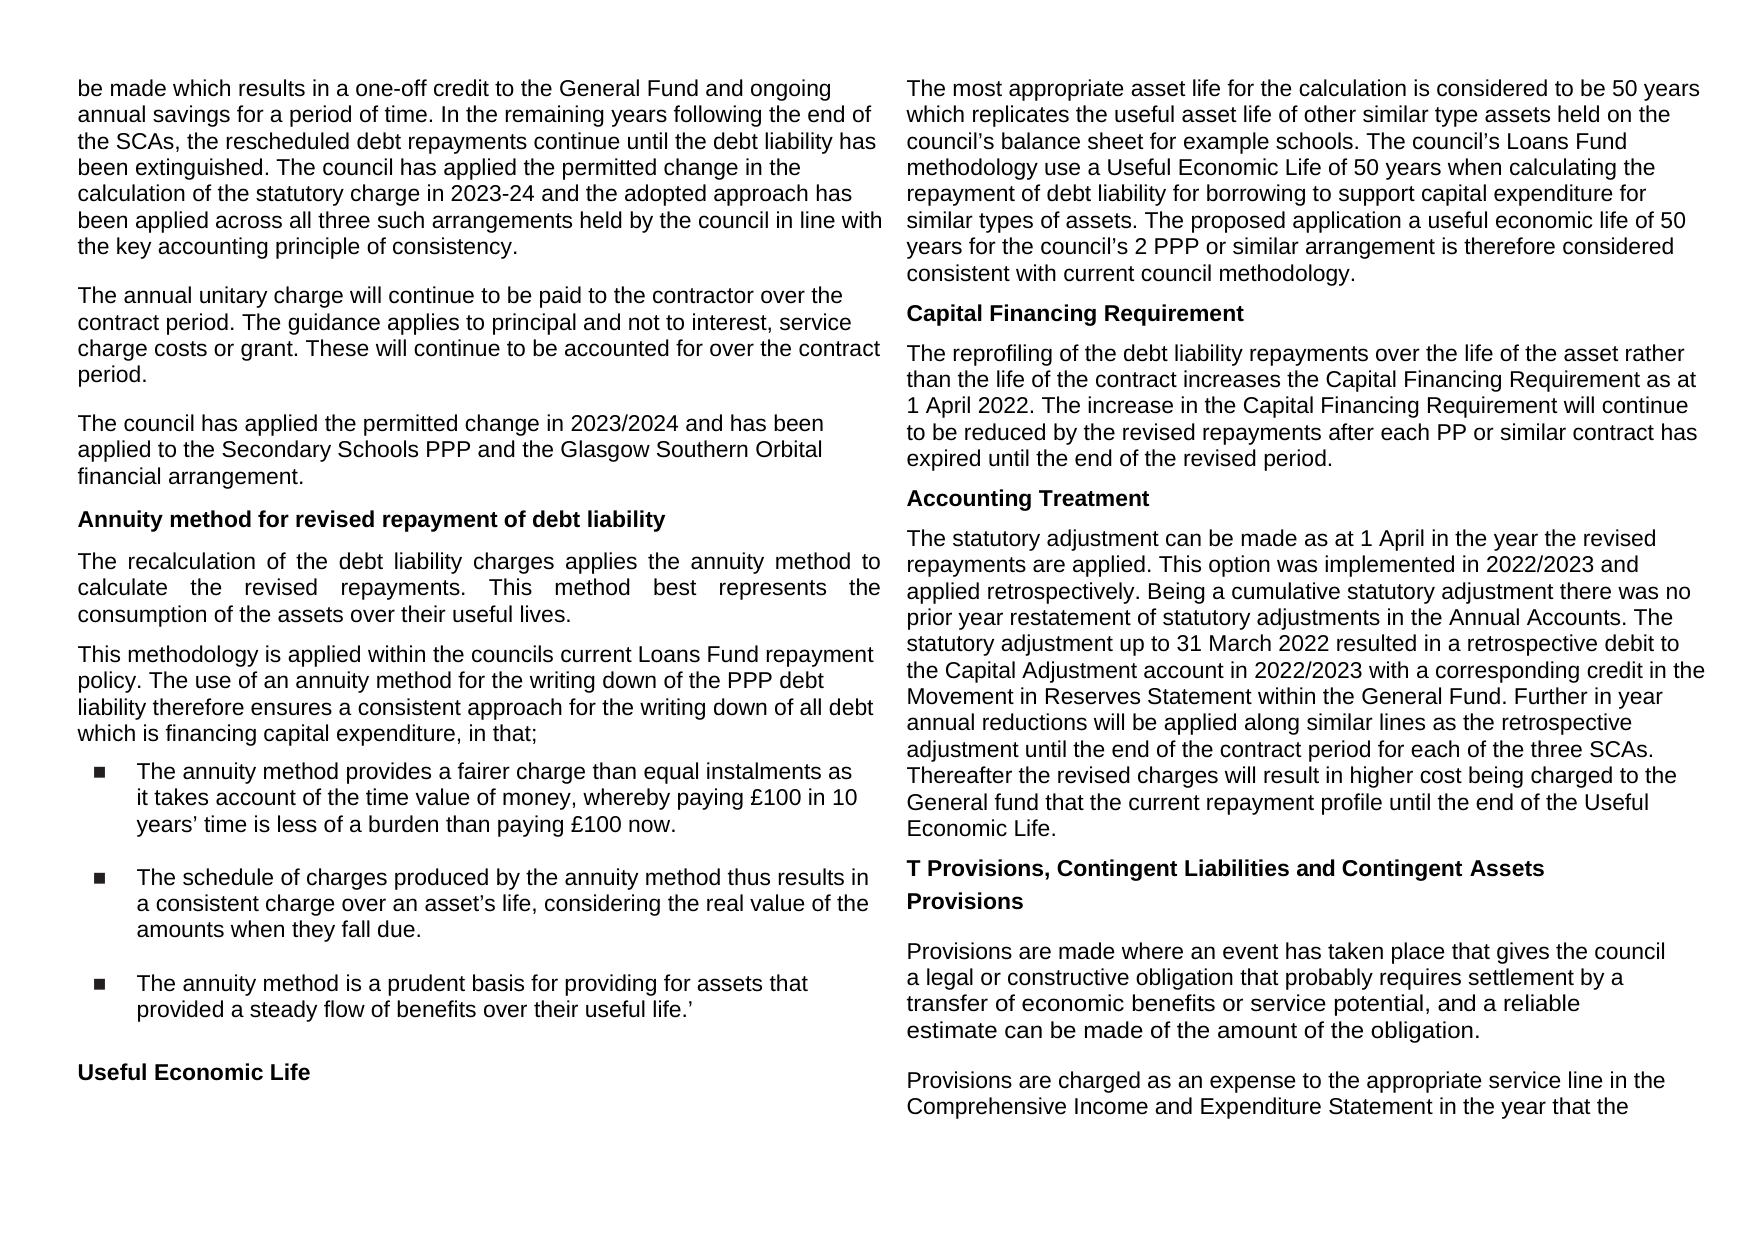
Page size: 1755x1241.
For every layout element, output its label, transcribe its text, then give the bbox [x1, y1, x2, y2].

text The annual unitary charge will continue to be paid to the contractor over the contract period. The guidance applies to principal and not to interest, service charge costs or grant. These will continue to be accounted for over the contract period. [77, 282, 883, 387]
text Useful Economic Life [77, 1059, 881, 1085]
text Accounting Treatment [906, 485, 1710, 511]
list The annuity method provides a fairer charge than equal instalments as it takes account of the time value of money, whereby paying £100 in 10 years’ time is less of a burden than paying £100 now. [92, 758, 870, 837]
text Provisions are charged as an expense to the appropriate service line in the Comprehensive Income and Expenditure Statement in the year that the [906, 1067, 1671, 1119]
text Provisions are made where an event has taken place that gives the council a legal or constructive obligation that probably requires settlement by a transfer of economic benefits or service potential, and a reliable estimate can be made of the amount of the obligation. [906, 938, 1671, 1043]
text Annuity method for revised repayment of debt liability [77, 506, 881, 532]
text The recalculation of the debt liability charges applies the annuity method to calculate the revised repayments. This method best represents the consumption of the assets over their useful lives. [77, 548, 881, 627]
text The statutory adjustment can be made as at 1 April in the year the revised repayments are applied. This option was implemented in 2022/2023 and applied retrospectively. Being a cumulative statutory adjustment there was no prior year restatement of statutory adjustments in the Annual Accounts. The statutory adjustment up to 31 March 2022 resulted in a retrospective debit to the Capital Adjustment account in 2022/2023 with a corresponding credit in the Movement in Reserves Statement within the General Fund. Further in year annual reductions will be applied along similar lines as the retrospective adjustment until the end of the contract period for each of the three SCAs. Thereafter the revised charges will result in higher cost being charged to the General fund that the current repayment profile until the end of the Useful Economic Life. [906, 525, 1710, 841]
list The schedule of charges produced by the annuity method thus results in a consistent charge over an asset’s life, considering the real value of the amounts when they fall due. [92, 864, 870, 943]
text The council has applied the permitted change in 2023/2024 and has been applied to the Secondary Schools PPP and the Glasgow Southern Orbital financial arrangement. [77, 410, 883, 489]
text T Provisions, Contingent Liabilities and Contingent Assets [906, 855, 1710, 881]
list The annuity method is a prudent basis for providing for assets that provided a steady flow of benefits over their useful life.’ [92, 969, 870, 1022]
text be made which results in a one-off credit to the General Fund and ongoing annual savings for a period of time. In the remaining years following the end of the SCAs, the rescheduled debt repayments continue until the debt liability has been extinguished. The council has applied the permitted change in the calculation of the statutory charge in 2023-24 and the adopted approach has been applied across all three such arrangements held by the council in line with the key accounting principle of consistency. [77, 75, 883, 259]
text The reprofiling of the debt liability repayments over the life of the asset rather than the life of the contract increases the Capital Financing Requirement as at 1 April 2022. The increase in the Capital Financing Requirement will continue to be reduced by the revised repayments after each PP or similar contract has expired until the end of the revised period. [906, 339, 1710, 471]
text Provisions [906, 888, 1710, 914]
text The most appropriate asset life for the calculation is considered to be 50 years which replicates the useful asset life of other similar type assets held on the council’s balance sheet for example schools. The council’s Loans Fund methodology use a Useful Economic Life of 50 years when calculating the repayment of debt liability for borrowing to support capital expenditure for similar types of assets. The proposed application a useful economic life of 50 years for the council’s 2 PPP or similar arrangement is therefore considered consistent with current council methodology. [906, 75, 1710, 286]
text Capital Financing Requirement [906, 299, 1710, 326]
text This methodology is applied within the councils current Loans Fund repayment policy. The use of an annuity method for the writing down of the PPP debt liability therefore ensures a consistent approach for the writing down of all debt which is financing capital expenditure, in that; [77, 641, 881, 746]
